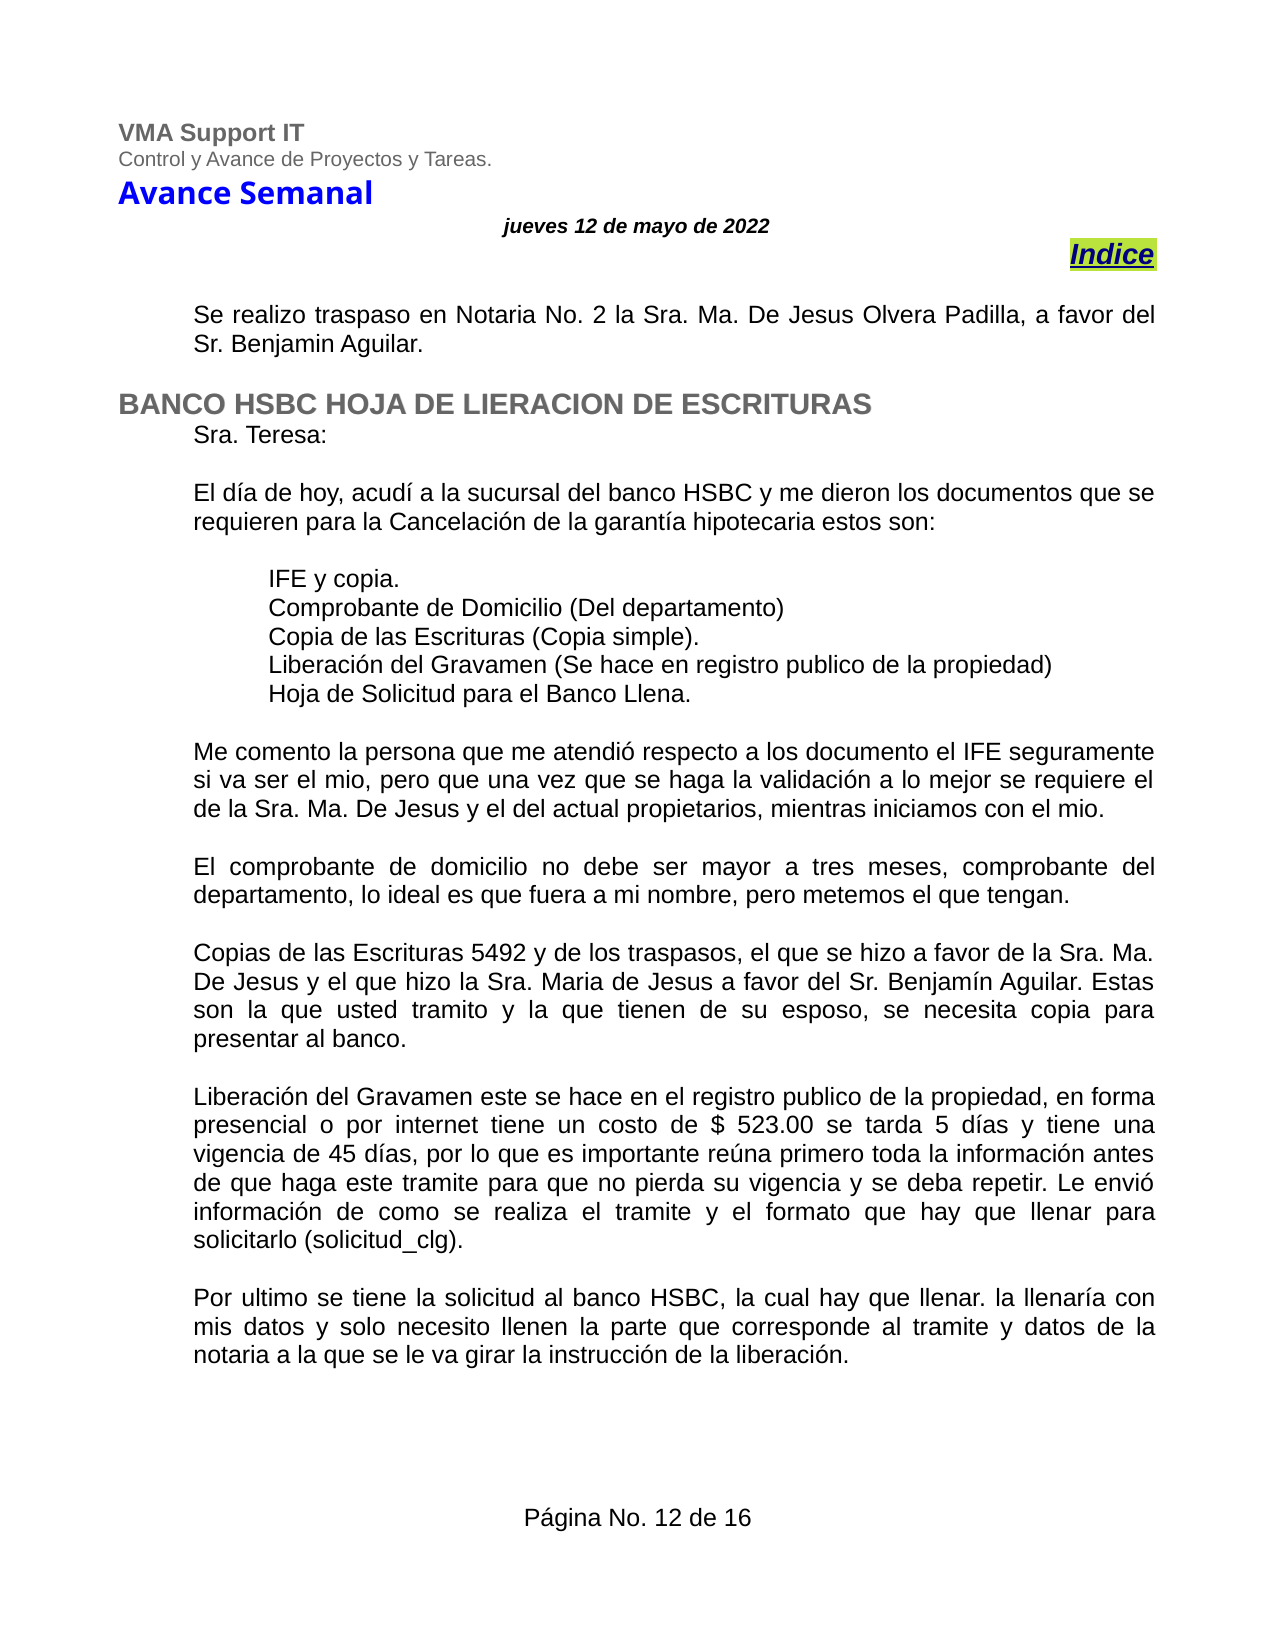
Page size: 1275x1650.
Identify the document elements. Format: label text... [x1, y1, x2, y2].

text El día de hoy, acudí a la sucursal del banco HSBC y me dieron los documentos que se requieren para la Cancelación de la garantía hipotecaria estos son: [193, 478, 1157, 535]
text El comprobante de domicilio no debe ser mayor a tres meses, comprobante del departamento, lo ideal es que fuera a mi nombre, pero metemos el que tengan. [193, 852, 1157, 909]
text Sra. Teresa: [193, 420, 1157, 449]
text IFE y copia. [193, 564, 1157, 593]
subtitle BANCO HSBC HOJA DE LIERACION DE ESCRITURAS [118, 387, 1157, 420]
text Liberación del Gravamen (Se hace en registro publico de la propiedad) [193, 650, 1157, 679]
text Liberación del Gravamen este se hace en el registro publico de la propiedad, en forma presencial o por internet tiene un costo de $ 523.00 se tarda 5 días y tiene una vigencia de 45 días, por lo que es importante reúna primero toda la información antes de que haga este tramite para que no pierda su vigencia y se deba repetir. Le envió información de como se realiza el tramite y el formato que hay que llenar para solicitarlo (solicitud_clg). [193, 1082, 1157, 1254]
text Me comento la persona que me atendió respecto a los documento el IFE seguramente si va ser el mio, pero que una vez que se haga la validación a lo mejor se requiere el de la Sra. Ma. De Jesus y el del actual propietarios, mientras iniciamos con el mio. [193, 737, 1157, 823]
text Copia de las Escrituras (Copia simple). [193, 622, 1157, 650]
text Hoja de Solicitud para el Banco Llena. [193, 679, 1157, 708]
text Se realizo traspaso en Notaria No. 2 la Sra. Ma. De Jesus Olvera Padilla, a favor del Sr. Benjamin Aguilar. [193, 300, 1157, 358]
text Copias de las Escrituras 5492 y de los traspasos, el que se hizo a favor de la Sra. Ma. De Jesus y el que hizo la Sra. Maria de Jesus a favor del Sr. Benjamín Aguilar. Estas son la que usted tramito y la que tienen de su esposo, se necesita copia para presentar al banco. [193, 938, 1157, 1053]
text Comprobante de Domicilio (Del departamento) [193, 593, 1157, 622]
text Por ultimo se tiene la solicitud al banco HSBC, la cual hay que llenar. la llenaría con mis datos y solo necesito llenen la parte que corresponde al tramite y datos de la notaria a la que se le va girar la instrucción de la liberación. [193, 1283, 1157, 1369]
